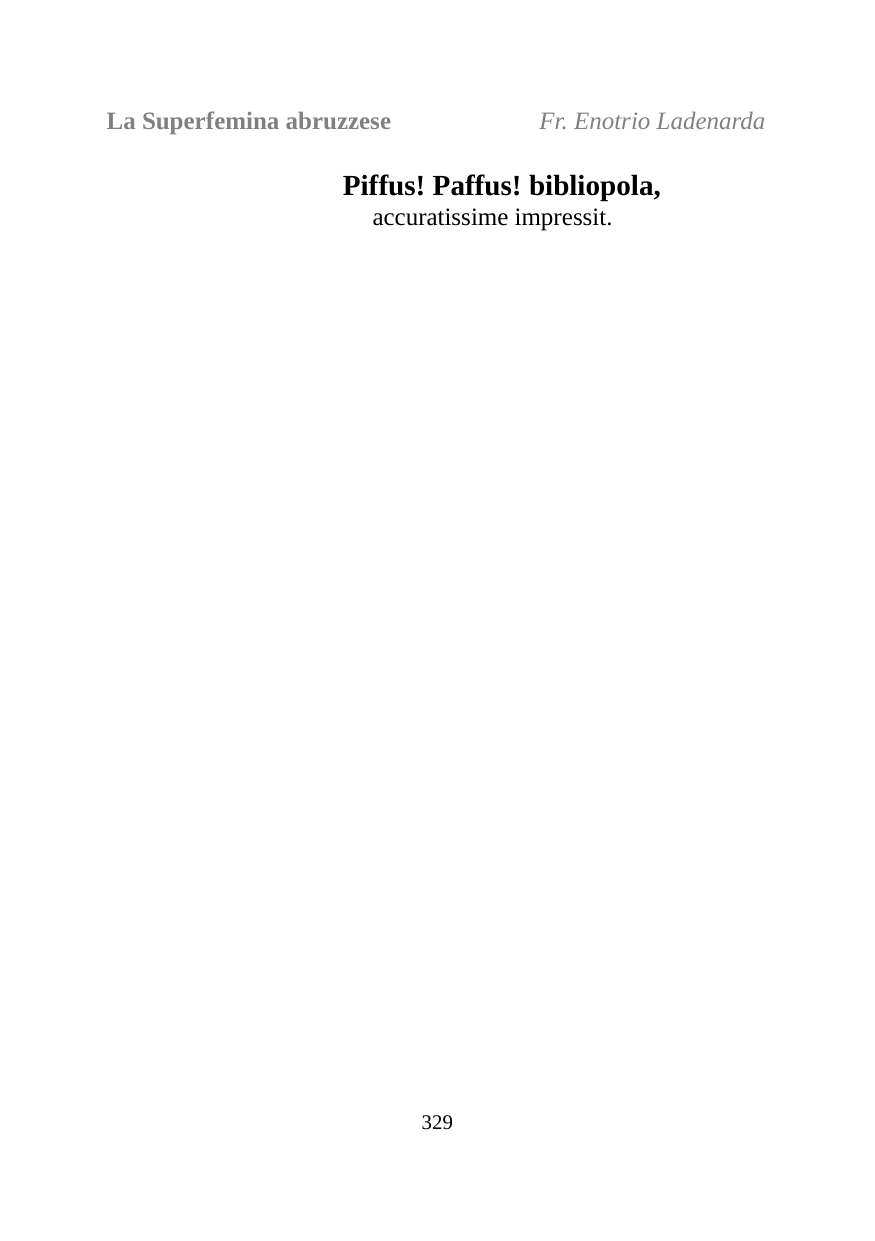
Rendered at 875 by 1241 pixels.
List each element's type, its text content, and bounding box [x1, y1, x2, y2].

text Piffus! Paffus! bibliopola, accuratissime impressit. [343, 168, 768, 231]
